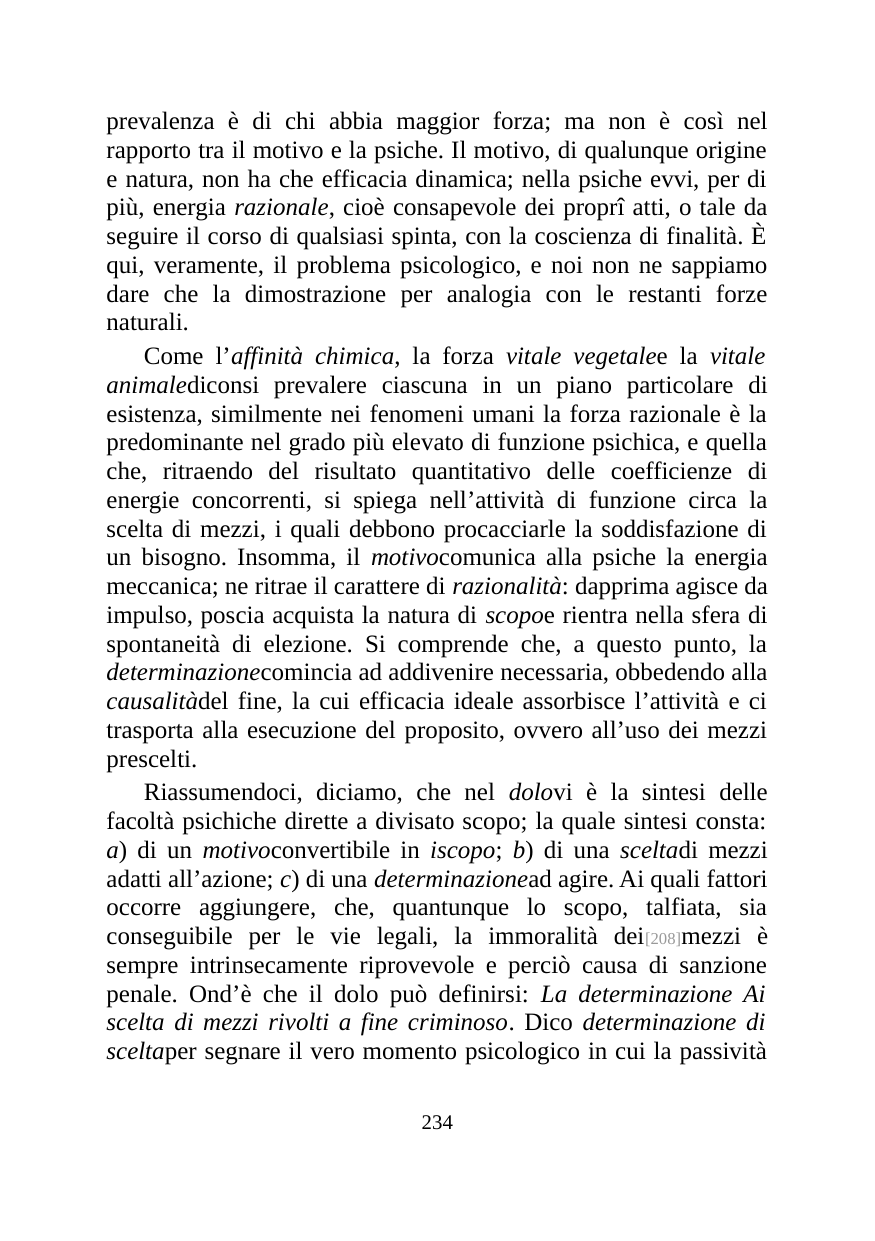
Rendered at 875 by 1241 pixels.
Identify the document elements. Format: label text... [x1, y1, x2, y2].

text Riassumendoci, diciamo, che nel dolovi è la sintesi delle facoltà psichiche dirette a divisato scopo; la quale sintesi consta: a) di un motivoconvertibile in iscopo; b) di una sceltadi mezzi adatti all’azione; c) di una determinazionead agire. Ai quali fattori occorre aggiungere, che, quantunque lo scopo, talfiata, sia conseguibile per le vie legali, la immoralità dei[208]mezzi è sempre intrinsecamente riprovevole e perciò causa di sanzione penale. Ond’è che il dolo può definirsi: La determinazione Ai scelta di mezzi rivolti a fine criminoso. Dico determinazione di sceltaper segnare il vero momento psicologico in cui la passività [106, 777, 768, 1065]
text prevalenza è di chi abbia maggior forza; ma non è così nel rapporto tra il motivo e la psiche. Il motivo, di qualunque origine e natura, non ha che efficacia dinamica; nella psiche evvi, per di più, energia razionale, cioè consapevole dei proprî atti, o tale da seguire il corso di qualsiasi spinta, con la coscienza di finalità. È qui, veramente, il problema psicologico, e noi non ne sappiamo dare che la dimostrazione per analogia con le restanti forze naturali. [106, 106, 768, 336]
text Come l’affinità chimica, la forza vitale vegetalee la vitale animalediconsi prevalere ciascuna in un piano particolare di esistenza, similmente nei fenomeni umani la forza razionale è la predominante nel grado più elevato di funzione psichica, e quella che, ritraendo del risultato quantitativo delle coefficienze di energie concorrenti, si spiega nell’attività di funzione circa la scelta di mezzi, i quali debbono procacciarle la soddisfazione di un bisogno. Insomma, il motivocomunica alla psiche la energia meccanica; ne ritrae il carattere di razionalità: dapprima agisce da impulso, poscia acquista la natura di scopoe rientra nella sfera di spontaneità di elezione. Si comprende che, a questo punto, la determinazionecomincia ad addivenire necessaria, obbedendo alla causalitàdel fine, la cui efficacia ideale assorbisce l’attività e ci trasporta alla esecuzione del proposito, ovvero all’uso dei mezzi prescelti. [106, 341, 768, 772]
